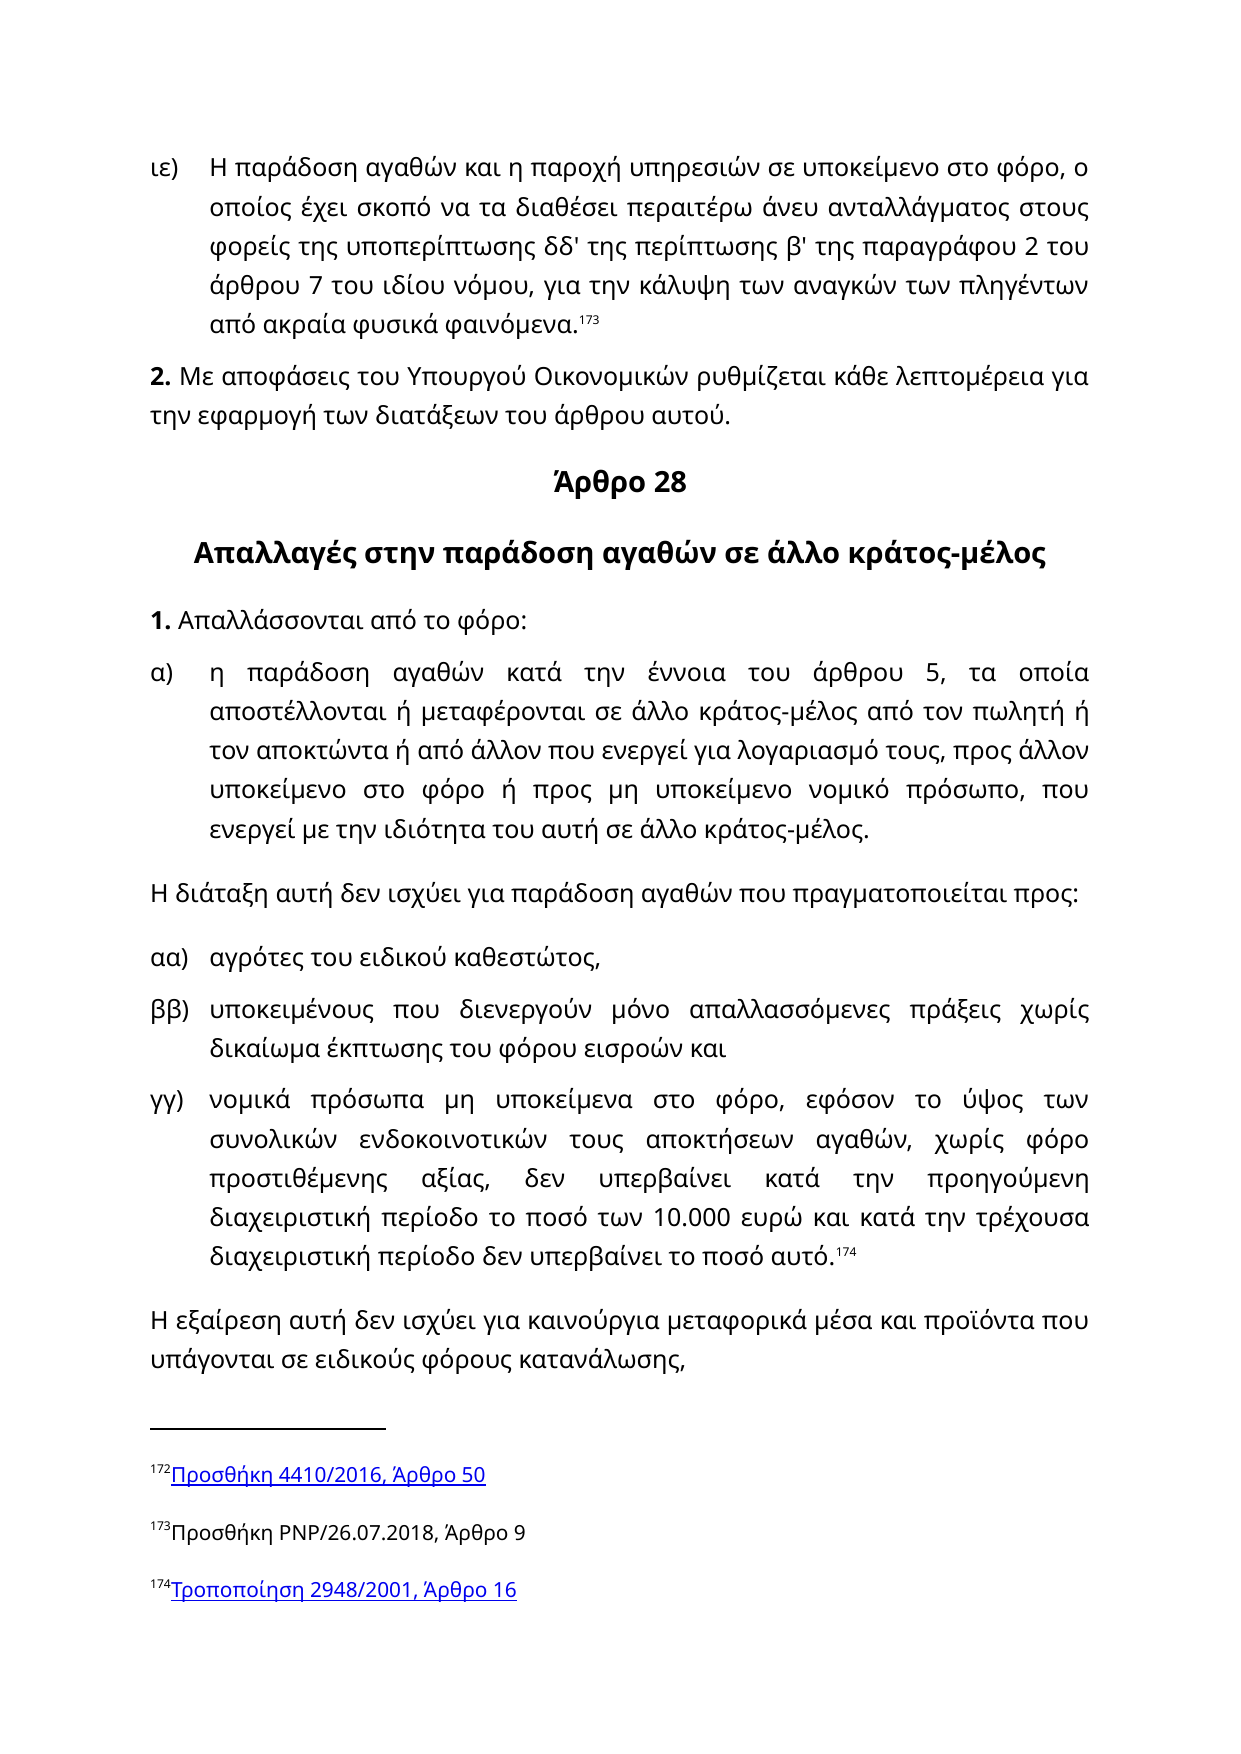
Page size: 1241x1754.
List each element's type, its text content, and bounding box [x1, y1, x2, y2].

list γγ) νομικά πρόσωπα μη υποκείμενα στο φόρο, εφόσον το ύψος των συνολικών ενδοκοινοτικών τους αποκτήσεων αγαθών, χωρίς φόρο προστιθέμενης αξίας, δεν υπερβαίνει κατά την προηγούμενη διαχειριστική περίοδο το ποσό των 10.000 ευρώ και κατά την τρέχουσα διαχειριστική περίοδο δεν υπερβαίνει το ποσό αυτό. [150, 1082, 1090, 1273]
text Η διάταξη αυτή δεν ισχύει για παράδοση αγαθών που πραγματοποιείται προς: [150, 875, 1090, 909]
subtitle Άρθρο 28 [150, 462, 1090, 501]
text 2. Με αποφάσεις του Υπουργού Οικονομικών ρυθμίζεται κάθε λεπτομέρεια για την εφαρμογή των διατάξεων του άρθρου αυτού. [150, 358, 1090, 432]
text Προσθήκη PNP/26.07.2018, Άρθρο 9 [150, 1518, 1090, 1546]
list ββ) υποκειμένους που διενεργούν μόνο απαλλασσόμενες πράξεις χωρίς δικαίωμα έκπτωσης του φόρου εισροών και [150, 991, 1090, 1064]
text 1. Απαλλάσσονται από το φόρο: [150, 603, 1090, 637]
text Τροποποίηση 2948/2001, Άρθρο 16 [150, 1576, 1090, 1604]
list α) η παράδοση αγαθών κατά την έννοια του άρθρου 5, τα οποία αποστέλλονται ή μεταφέρονται σε άλλο κράτος-μέλος από τον πωλητή ή τον αποκτώντα ή από άλλον που ενεργεί για λογαριασμό τους, προς άλλον υποκείμενο στο φόρο ή προς μη υποκείμενο νομικό πρόσωπο, που ενεργεί με την ιδιότητα του αυτή σε άλλο κράτος-μέλος. [150, 654, 1090, 845]
list ιε) Η παράδοση αγαθών και η παροχή υπηρεσιών σε υποκείμενο στο φόρο, ο οποίος έχει σκοπό να τα διαθέσει περαιτέρω άνευ ανταλλάγματος στους φορείς της υποπερίπτωσης δδ' της περίπτωσης β' της παραγράφου 2 του άρθρου 7 του ιδίου νόμου, για την κάλυψη των αναγκών των πληγέντων από ακραία φυσικά φαινόμενα. [150, 150, 1090, 341]
text Προσθήκη 4410/2016, Άρθρο 50 [150, 1460, 1090, 1489]
text Η εξαίρεση αυτή δεν ισχύει για καινούργια μεταφορικά μέσα και προϊόντα που υπάγονται σε ειδικούς φόρους κατανάλωσης, [150, 1303, 1090, 1376]
subtitle Απαλλαγές στην παράδοση αγαθών σε άλλο κράτος-μέλος [150, 532, 1090, 572]
list αα) αγρότες του ειδικού καθεστώτος, [150, 939, 1090, 974]
